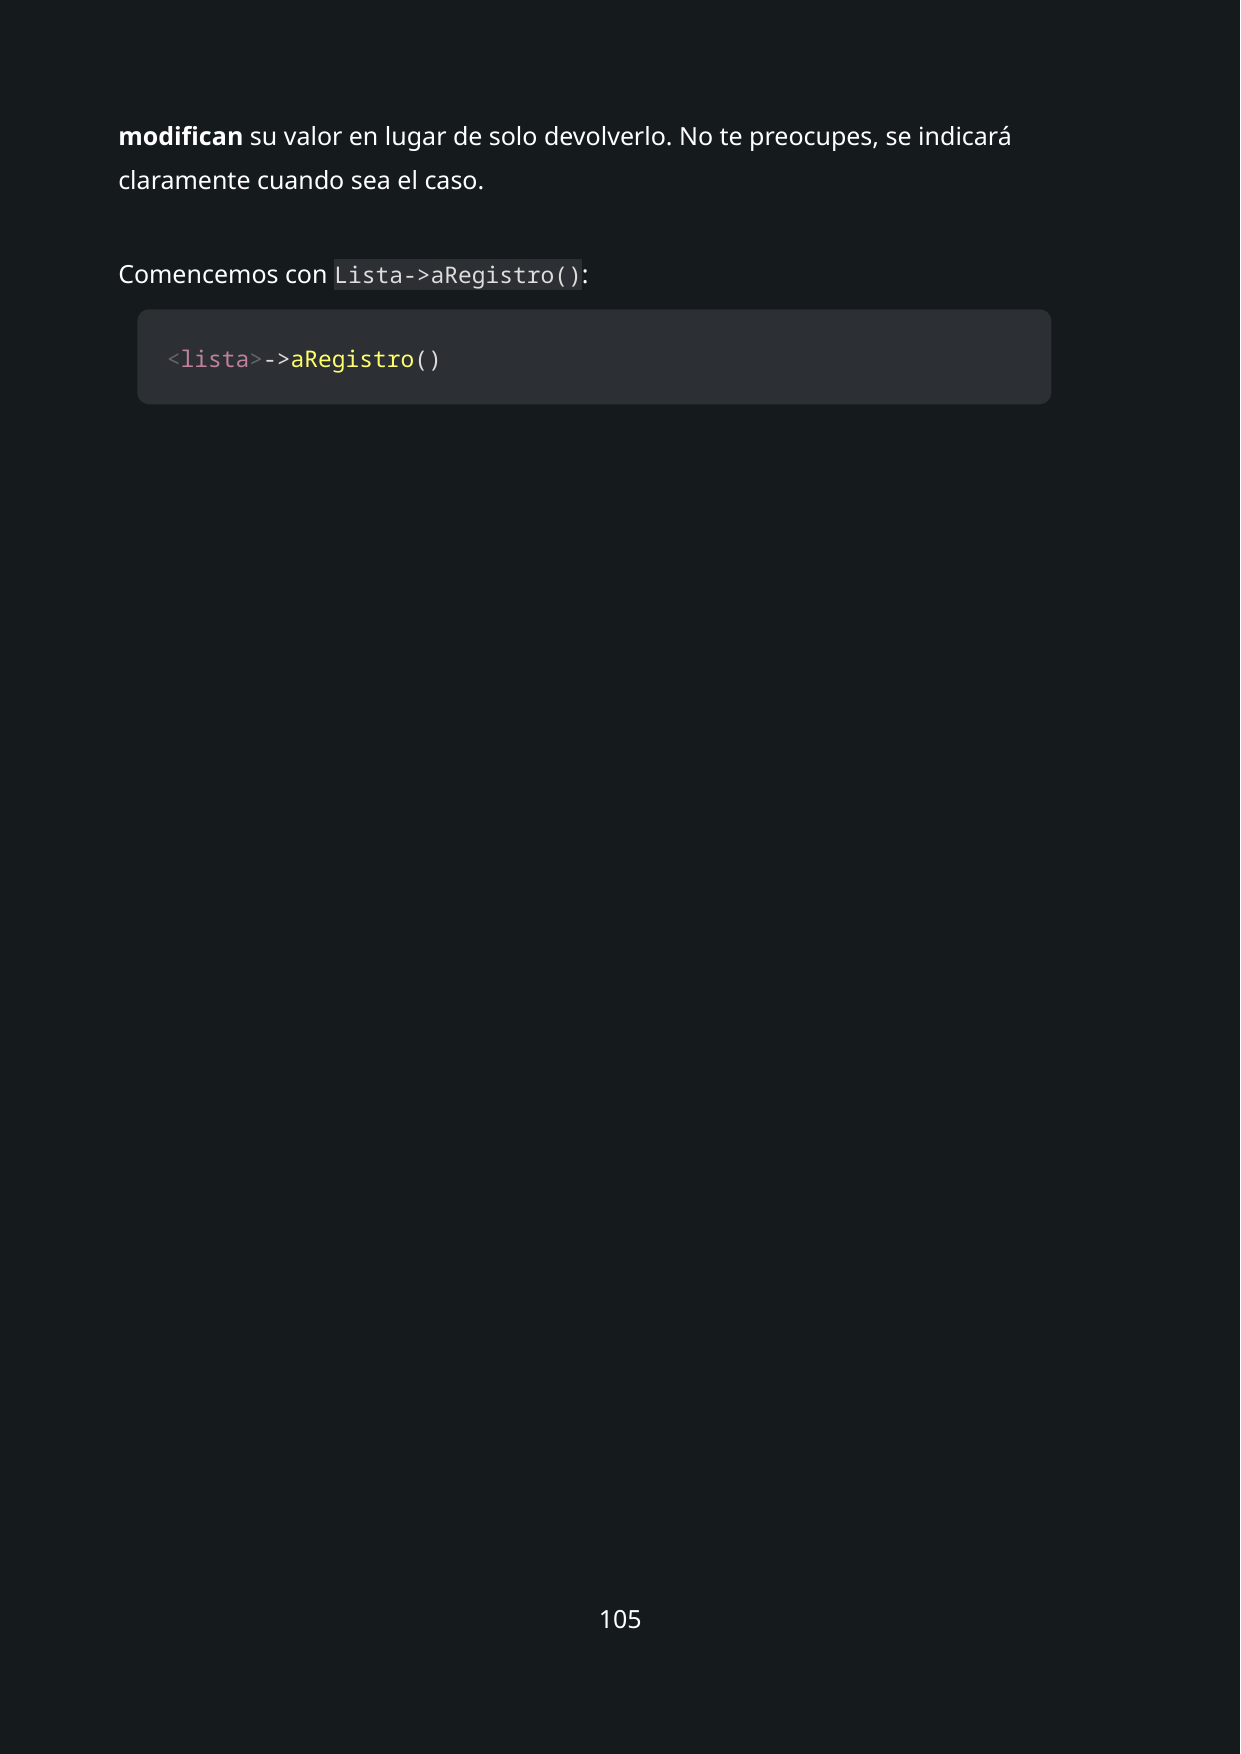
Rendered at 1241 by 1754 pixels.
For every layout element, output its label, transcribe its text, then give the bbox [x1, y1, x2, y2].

text modifican su valor en lugar de solo devolverlo. No te preocupes, se indicará claramente cuando sea el caso. [118, 118, 1122, 196]
text Comencemos con Lista->aRegistro(): [118, 257, 1122, 291]
